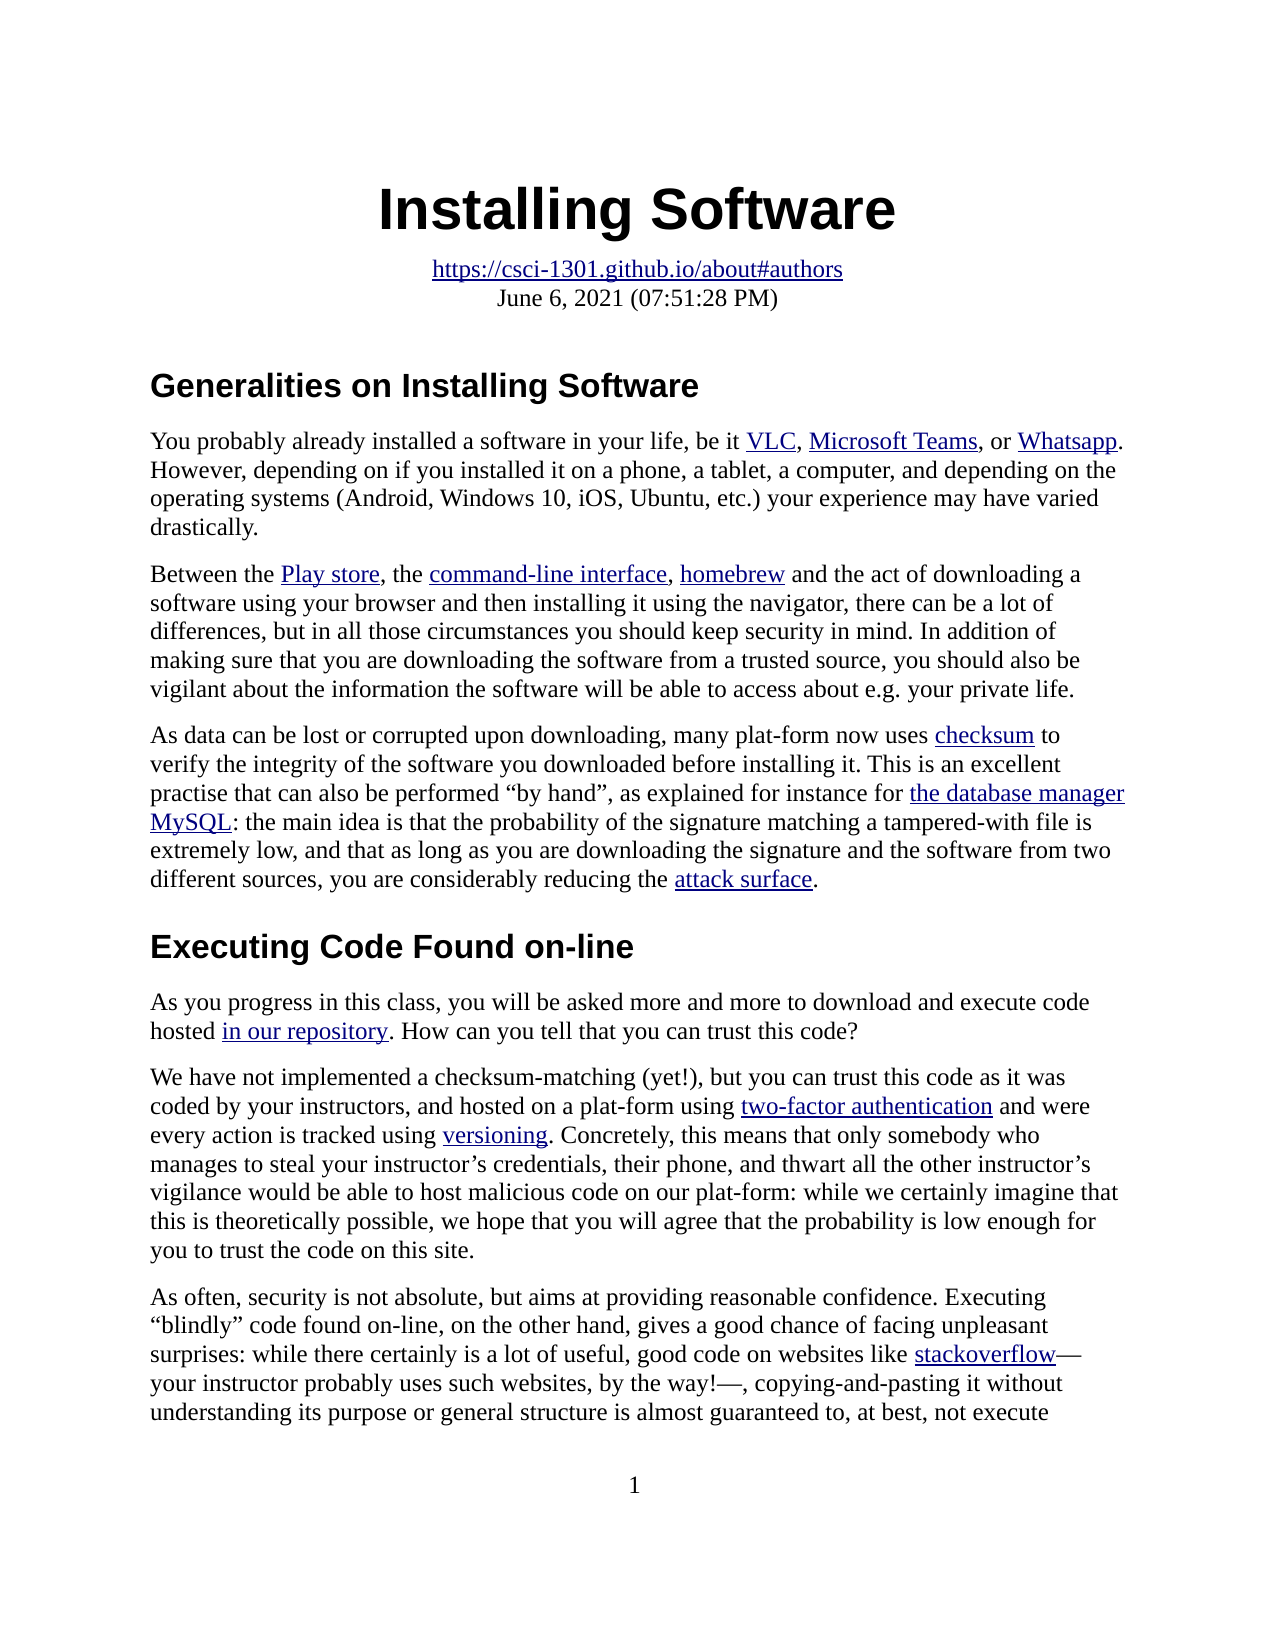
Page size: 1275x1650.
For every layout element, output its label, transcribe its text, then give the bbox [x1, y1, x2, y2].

text We have not implemented a checksum-matching (yet!), but you can trust this code as it was coded by your instructors, and hosted on a plat-form using two-factor authentication and were every action is tracked using versioning. Concretely, this means that only somebody who manages to steal your instructor’s credentials, their phone, and thwart all the other instructor’s vigilance would be able to host malicious code on our plat-form: while we certainly imagine that this is theoretically possible, we hope that you will agree that the probability is low enough for you to trust the code on this site. [150, 1062, 1125, 1264]
subtitle Executing Code Found on-line [150, 927, 1125, 966]
title Installing Software [150, 175, 1125, 242]
text You probably already installed a software in your life, be it VLC, Microsoft Teams, or Whatsapp. However, depending on if you installed it on a phone, a tablet, a computer, and depending on the operating systems (Android, Windows 10, iOS, Ubuntu, etc.) your experience may have varied drastically. [150, 426, 1125, 541]
subtitle Generalities on Installing Software [150, 366, 1125, 404]
text Between the Play store, the command-line interface, homebrew and the act of downloading a software using your browser and then installing it using the navigator, there can be a lot of differences, but in all those circumstances you should keep security in mind. In addition of making sure that you are downloading the software from a trusted source, you should also be vigilant about the information the software will be able to access about e.g. your private life. [150, 559, 1125, 703]
text As data can be lost or corrupted upon downloading, many plat-form now uses checksum to verify the integrity of the software you downloaded before installing it. This is an excellent practise that can also be performed “by hand”, as explained for instance for the database manager MySQL: the main idea is that the probability of the signature matching a tampered-with file is extremely low, and that as long as you are downloading the signature and the software from two different sources, you are considerably reducing the attack surface. [150, 721, 1125, 893]
text As you progress in this class, you will be asked more and more to download and execute code hosted in our repository. How can you tell that you can trust this code? [150, 987, 1125, 1044]
text As often, security is not absolute, but aims at providing reasonable confidence. Executing “blindly” code found on-line, on the other hand, gives a good chance of facing unpleasant surprises: while there certainly is a lot of useful, good code on websites like stackoverflow—your instructor probably uses such websites, by the way!—, copying-and-pasting it without understanding its purpose or general structure is almost guaranteed to, at best, not execute [150, 1282, 1125, 1425]
text https://csci-1301.github.io/about#authors [150, 254, 1125, 283]
text June 6, 2021 (07:51:28 PM) [150, 283, 1125, 312]
